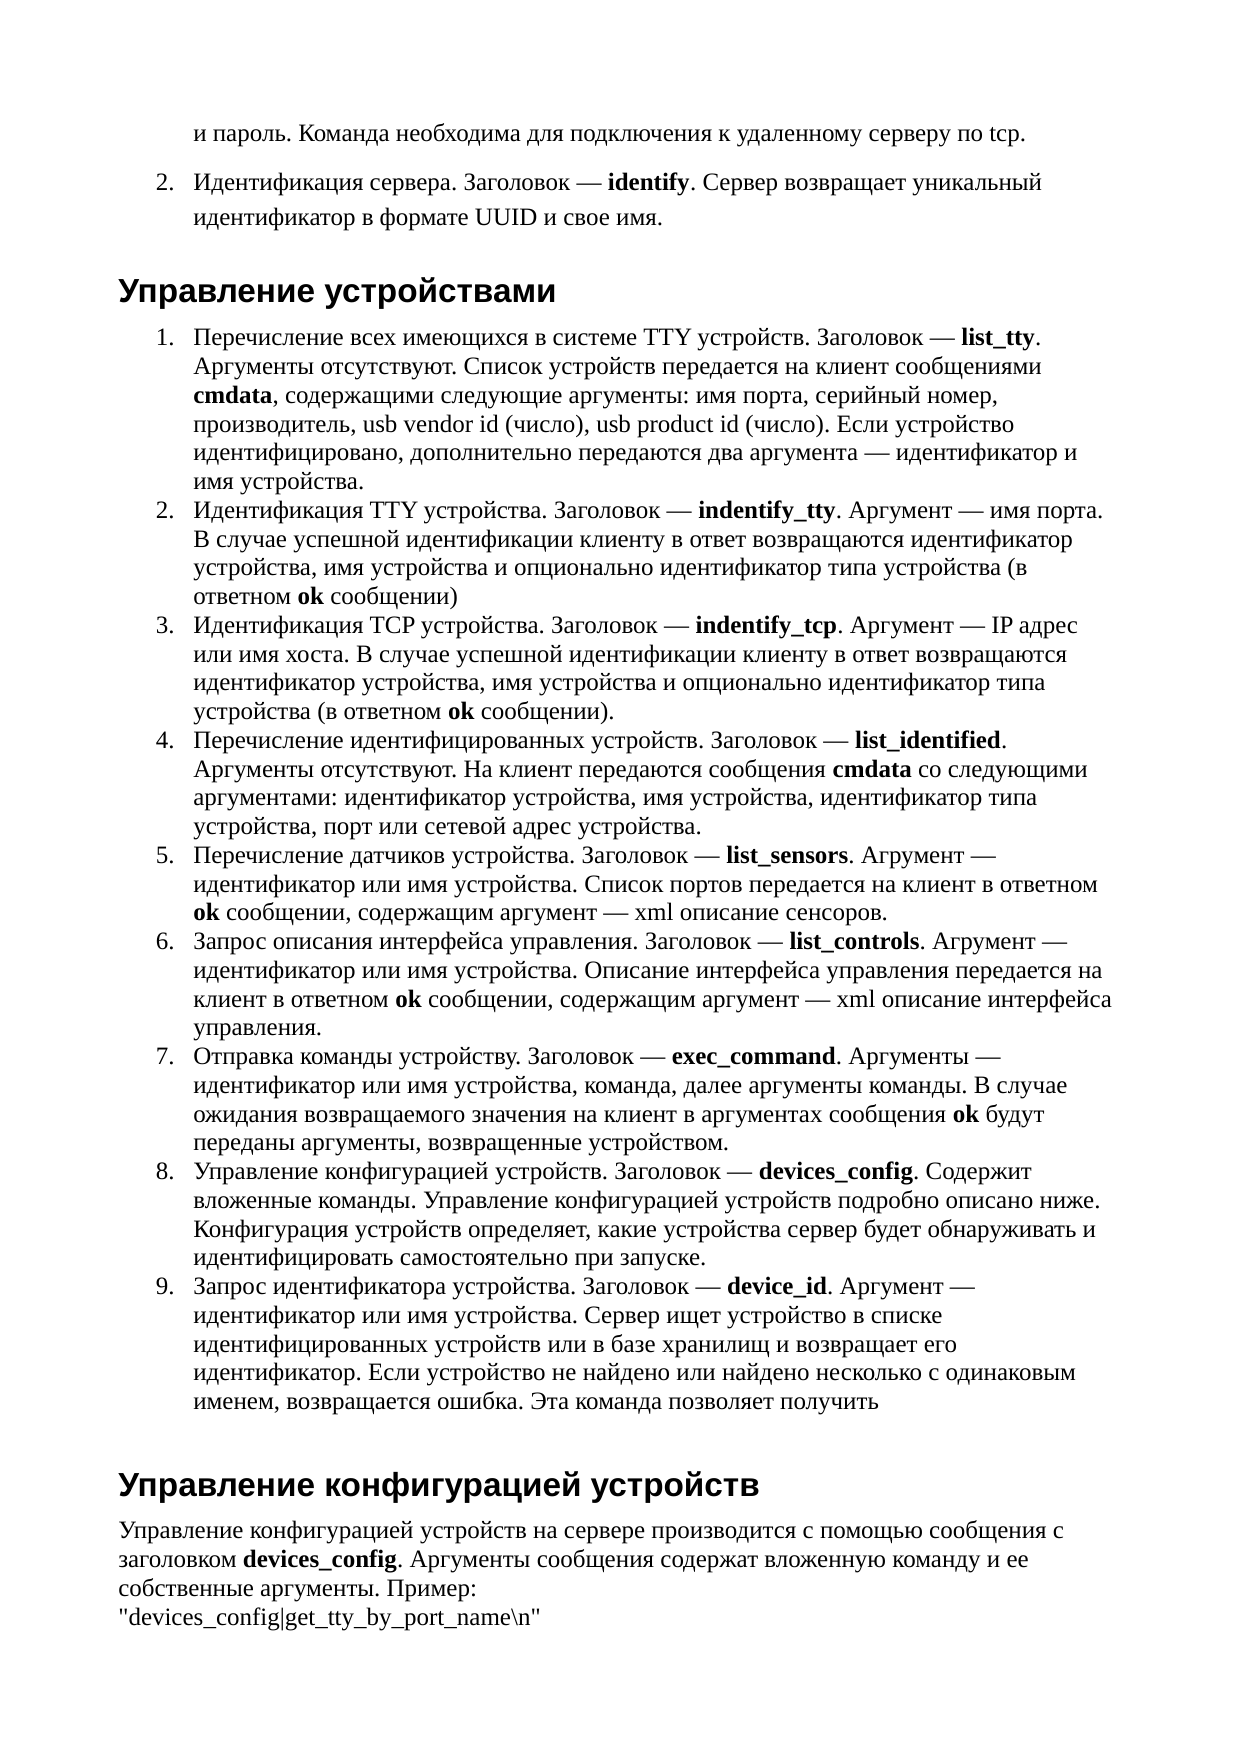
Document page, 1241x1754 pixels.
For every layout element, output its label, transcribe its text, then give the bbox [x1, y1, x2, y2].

list Управление конфигурацией устройств. Заголовок — devices_config. Содержит вложенные команды. Управление конфигурацией устройств подробно описано ниже. Конфигурация устройств определяет, какие устройства сервер будет обнаруживать и идентифицировать самостоятельно при запуске. [156, 1156, 1122, 1271]
list Перечисление всех имеющихся в системе TTY устройств. Заголовок — list_tty. Аргументы отсутствуют. Список устройств передается на клиент сообщениями cmdata, содержащими следующие аргументы: имя порта, серийный номер, производитель, usb vendor id (число), usb product id (число). Если устройство идентифицировано, дополнительно передаются два аргумента — идентификатор и имя устройства. [156, 322, 1122, 495]
list Запрос идентификатора устройства. Заголовок — device_id. Аргумент — идентификатор или имя устройства. Сервер ищет устройство в списке идентифицированных устройств или в базе хранилищ и возвращает его идентификатор. Если устройство не найдено или найдено несколько с одинаковым именем, возвращается ошибка. Эта команда позволяет получить [156, 1271, 1122, 1415]
text "devices_config|get_tty_by_port_name\n" [118, 1602, 1122, 1631]
list Идентификация TTY устройства. Заголовок — indentify_tty. Аргумент — имя порта. В случае успешной идентификации клиенту в ответ возвращаются идентификатор устройства, имя устройства и опционально идентификатор типа устройства (в ответном ok сообщении) [156, 495, 1122, 610]
list Перечисление идентифицированных устройств. Заголовок — list_identified. Аргументы отсутствуют. На клиент передаются сообщения cmdata со следующими аргументами: идентификатор устройства, имя устройства, идентификатор типа устройства, порт или сетевой адрес устройства. [156, 725, 1122, 840]
list Перечисление датчиков устройства. Заголовок — list_sensors. Агрумент — идентификатор или имя устройства. Список портов передается на клиент в ответном ok сообщении, содержащим аргумент — xml описание сенсоров. [156, 840, 1122, 926]
list Отправка команды устройству. Заголовок — exec_command. Аргументы — идентификатор или имя устройства, команда, далее аргументы команды. В случае ожидания возвращаемого значения на клиент в аргументах сообщения ok будут переданы аргументы, возвращенные устройством. [156, 1041, 1122, 1156]
list Идентификация TCP устройства. Заголовок — indentify_tcp. Аргумент — IP адрес или имя хоста. В случае успешной идентификации клиенту в ответ возвращаются идентификатор устройства, имя устройства и опционально идентификатор типа устройства (в ответном ok сообщении). [156, 610, 1122, 725]
text Управление конфигурацией устройств на сервере производится с помощью сообщения с заголовком devices_config. Аргументы сообщения содержат вложенную команду и ее собственные аргументы. Пример: [118, 1516, 1122, 1602]
list Идентификация сервера. Заголовок — identify. Сервер возвращает уникальный идентификатор в формате UUID и свое имя. [156, 167, 1122, 230]
list Запрос описания интерфейса управления. Заголовок — list_controls. Агрумент — идентификатор или имя устройства. Описание интерфейса управления передается на клиент в ответном ok сообщении, содержащим аргумент — xml описание интерфейса управления. [156, 926, 1122, 1041]
subtitle Управление устройствами [118, 272, 1122, 310]
list и пароль. Команда необходима для подключения к удаленному серверу по tcp. [156, 118, 1122, 147]
subtitle Управление конфигурацией устройств [118, 1464, 1122, 1503]
